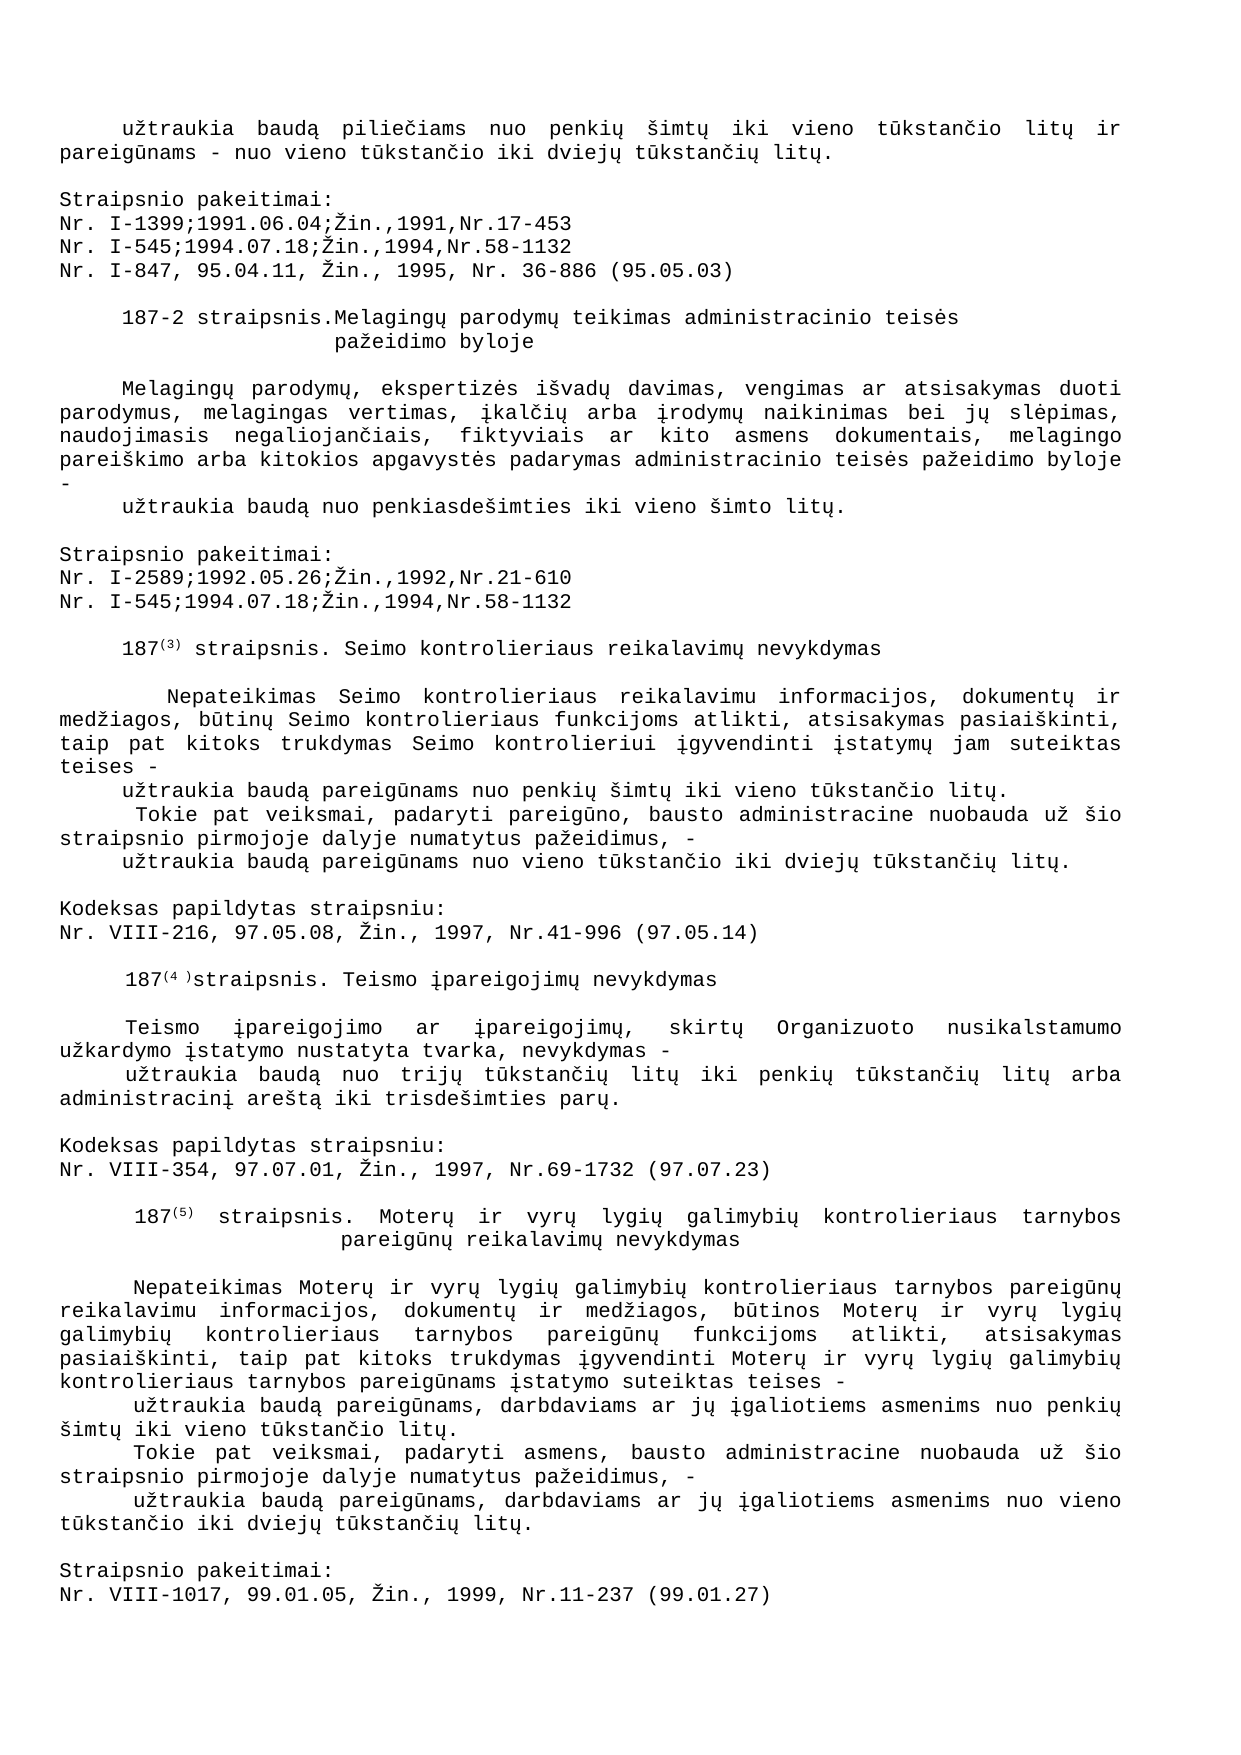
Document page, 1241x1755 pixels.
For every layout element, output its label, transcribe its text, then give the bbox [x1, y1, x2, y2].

text Nepateikimas Seimo kontrolieriaus reikalavimu informacijos, dokumentų ir medžiagos, būtinų Seimo kontrolieriaus funkcijoms atlikti, atsisakymas pasiaiškinti, taip pat kitoks trukdymas Seimo kontrolieriui įgyvendinti įstatymų jam suteiktas teises - [59, 686, 1122, 780]
text pažeidimo byloje [59, 331, 1122, 354]
text užtraukia baudą pareigūnams, darbdaviams ar jų įgaliotiems asmenims nuo vieno tūkstančio iki dviejų tūkstančių litų. [59, 1489, 1122, 1537]
text Straipsnio pakeitimai: [59, 544, 1122, 567]
text užtraukia baudą pareigūnams, darbdaviams ar jų įgaliotiems asmenims nuo penkių šimtų iki vieno tūkstančio litų. [59, 1395, 1122, 1442]
text Nr. VIII-1017, 99.01.05, Žin., 1999, Nr.11-237 (99.01.27) [59, 1584, 1122, 1608]
text užtraukia baudą nuo trijų tūkstančių litų iki penkių tūkstančių litų arba administracinį areštą iki trisdešimties parų. [59, 1064, 1122, 1111]
text Nepateikimas Moterų ir vyrų lygių galimybių kontrolieriaus tarnybos pareigūnų reikalavimu informacijos, dokumentų ir medžiagos, būtinos Moterų ir vyrų lygių galimybių kontrolieriaus tarnybos pareigūnų funkcijoms atlikti, atsisakymas pasiaiškinti, taip pat kitoks trukdymas įgyvendinti Moterų ir vyrų lygių galimybių kontrolieriaus tarnybos pareigūnams įstatymo suteiktas teises - [59, 1277, 1122, 1395]
text Nr. VIII-216, 97.05.08, Žin., 1997, Nr.41-996 (97.05.14) [59, 922, 1122, 946]
text Kodeksas papildytas straipsniu: [59, 898, 1122, 922]
text Kodeksas papildytas straipsniu: [59, 1135, 1122, 1158]
text 187-2 straipsnis.Melagingų parodymų teikimas administracinio teisės [59, 307, 1122, 331]
text užtraukia baudą pareigūnams nuo vieno tūkstančio iki dviejų tūkstančių litų. [59, 851, 1122, 875]
text 187(4 )straipsnis. Teismo įpareigojimų nevykdymas [59, 969, 1122, 993]
text Nr. I-2589;1992.05.26;Žin.,1992,Nr.21-610 [59, 567, 1122, 591]
text užtraukia baudą piliečiams nuo penkių šimtų iki vieno tūkstančio litų ir pareigūnams - nuo vieno tūkstančio iki dviejų tūkstančių litų. [59, 118, 1122, 165]
text Straipsnio pakeitimai: [59, 189, 1122, 213]
text Straipsnio pakeitimai: [59, 1561, 1122, 1584]
text Nr. VIII-354, 97.07.01, Žin., 1997, Nr.69-1732 (97.07.23) [59, 1158, 1122, 1182]
text užtraukia baudą nuo penkiasdešimties iki vieno šimto litų. [59, 496, 1122, 520]
text Teismo įpareigojimo ar įpareigojimų, skirtų Organizuoto nusikalstamumo užkardymo įstatymo nustatyta tvarka, nevykdymas - [59, 1017, 1122, 1064]
text Tokie pat veiksmai, padaryti asmens, bausto administracine nuobauda už šio straipsnio pirmojoje dalyje numatytus pažeidimus, - [59, 1442, 1122, 1489]
text 187(3) straipsnis. Seimo kontrolieriaus reikalavimų nevykdymas [59, 638, 1122, 662]
text Nr. I-545;1994.07.18;Žin.,1994,Nr.58-1132 [59, 591, 1122, 615]
text 187(5) straipsnis. Moterų ir vyrų lygių galimybių kontrolieriaus tarnybos pareigūnų reikalavimų nevykdymas [134, 1206, 1122, 1253]
text Tokie pat veiksmai, padaryti pareigūno, bausto administracine nuobauda už šio straipsnio pirmojoje dalyje numatytus pažeidimus, - [59, 804, 1122, 851]
text užtraukia baudą pareigūnams nuo penkių šimtų iki vieno tūkstančio litų. [59, 780, 1122, 804]
text Nr. I-1399;1991.06.04;Žin.,1991,Nr.17-453 [59, 213, 1122, 236]
text Nr. I-545;1994.07.18;Žin.,1994,Nr.58-1132 [59, 236, 1122, 260]
text Melagingų parodymų, ekspertizės išvadų davimas, vengimas ar atsisakymas duoti parodymus, melagingas vertimas, įkalčių arba įrodymų naikinimas bei jų slėpimas, naudojimasis negaliojančiais, fiktyviais ar kito asmens dokumentais, melagingo pareiškimo arba kitokios apgavystės padarymas administracinio teisės pažeidimo byloje - [59, 378, 1122, 496]
text Nr. I-847, 95.04.11, Žin., 1995, Nr. 36-886 (95.05.03) [59, 260, 1122, 284]
